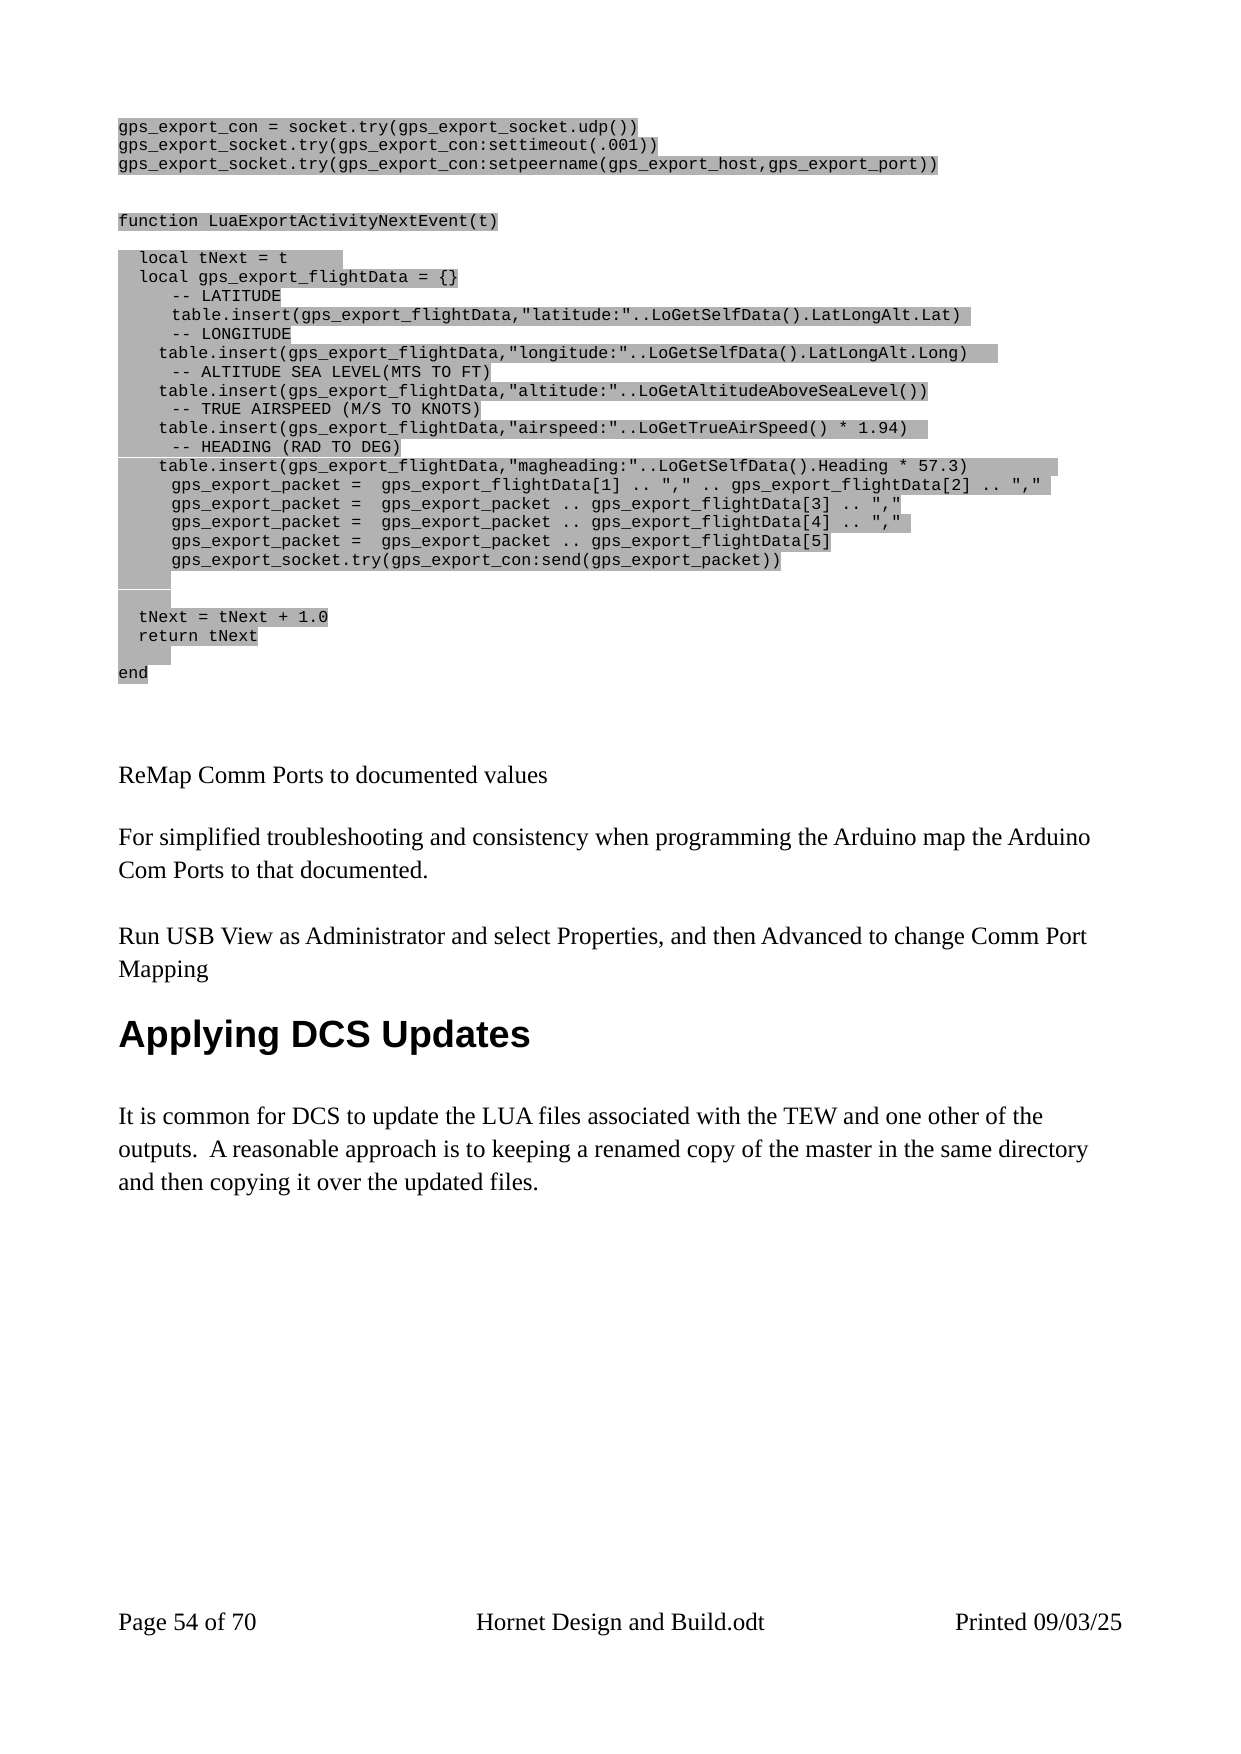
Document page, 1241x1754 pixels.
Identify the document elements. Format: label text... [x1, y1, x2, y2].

text gps_export_socket.try(gps_export_con:settimeout(.001)) [118, 137, 1181, 156]
text end [118, 665, 1181, 684]
text gps_export_packet = gps_export_packet .. gps_export_flightData[5] [118, 533, 1181, 552]
text gps_export_con = socket.try(gps_export_socket.udp()) [118, 118, 1181, 137]
subtitle Applying DCS Updates [118, 1012, 1122, 1056]
text -- TRUE AIRSPEED (M/S TO KNOTS) [118, 401, 1181, 420]
text table.insert(gps_export_flightData,"magheading:"..LoGetSelfData().Heading * 57.3) [118, 457, 1181, 476]
text table.insert(gps_export_flightData,"altitude:"..LoGetAltitudeAboveSeaLevel()) [118, 382, 1181, 401]
text table.insert(gps_export_flightData,"latitude:"..LoGetSelfData().LatLongAlt.Lat) [118, 307, 1181, 326]
text tNext = tNext + 1.0 [118, 608, 1181, 627]
text ReMap Comm Ports to documented values [118, 760, 1122, 789]
text function LuaExportActivityNextEvent(t) [118, 212, 1181, 231]
text gps_export_socket.try(gps_export_con:send(gps_export_packet)) [118, 552, 1181, 571]
text gps_export_packet = gps_export_flightData[1] .. "," .. gps_export_flightData[2] .. "," [118, 476, 1181, 495]
text -- LATITUDE [118, 288, 1181, 307]
text -- LONGITUDE [118, 326, 1181, 344]
text gps_export_socket.try(gps_export_con:setpeername(gps_export_host,gps_export_port)) [118, 156, 1181, 175]
text gps_export_packet = gps_export_packet .. gps_export_flightData[4] .. "," [118, 514, 1181, 533]
text local gps_export_flightData = {} [118, 269, 1181, 288]
text return tNext [118, 627, 1181, 646]
text -- ALTITUDE SEA LEVEL(MTS TO FT) [118, 363, 1181, 382]
text local tNext = t [118, 250, 1181, 269]
text table.insert(gps_export_flightData,"airspeed:"..LoGetTrueAirSpeed() * 1.94) [118, 420, 1181, 439]
text gps_export_packet = gps_export_packet .. gps_export_flightData[3] .. "," [118, 495, 1181, 514]
text Run USB View as Administrator and select Properties, and then Advanced to change Comm Port Mapping [118, 921, 1122, 983]
text It is common for DCS to update the LUA files associated with the TEW and one other of the outputs. A reasonable approach is to keeping a renamed copy of the master in the same directory and then copying it over the updated files. [118, 1101, 1122, 1196]
text -- HEADING (RAD TO DEG) [118, 439, 1181, 457]
text For simplified troubleshooting and consistency when programming the Arduino map the Arduino Com Ports to that documented. [118, 822, 1122, 884]
text table.insert(gps_export_flightData,"longitude:"..LoGetSelfData().LatLongAlt.Long) [118, 344, 1181, 363]
